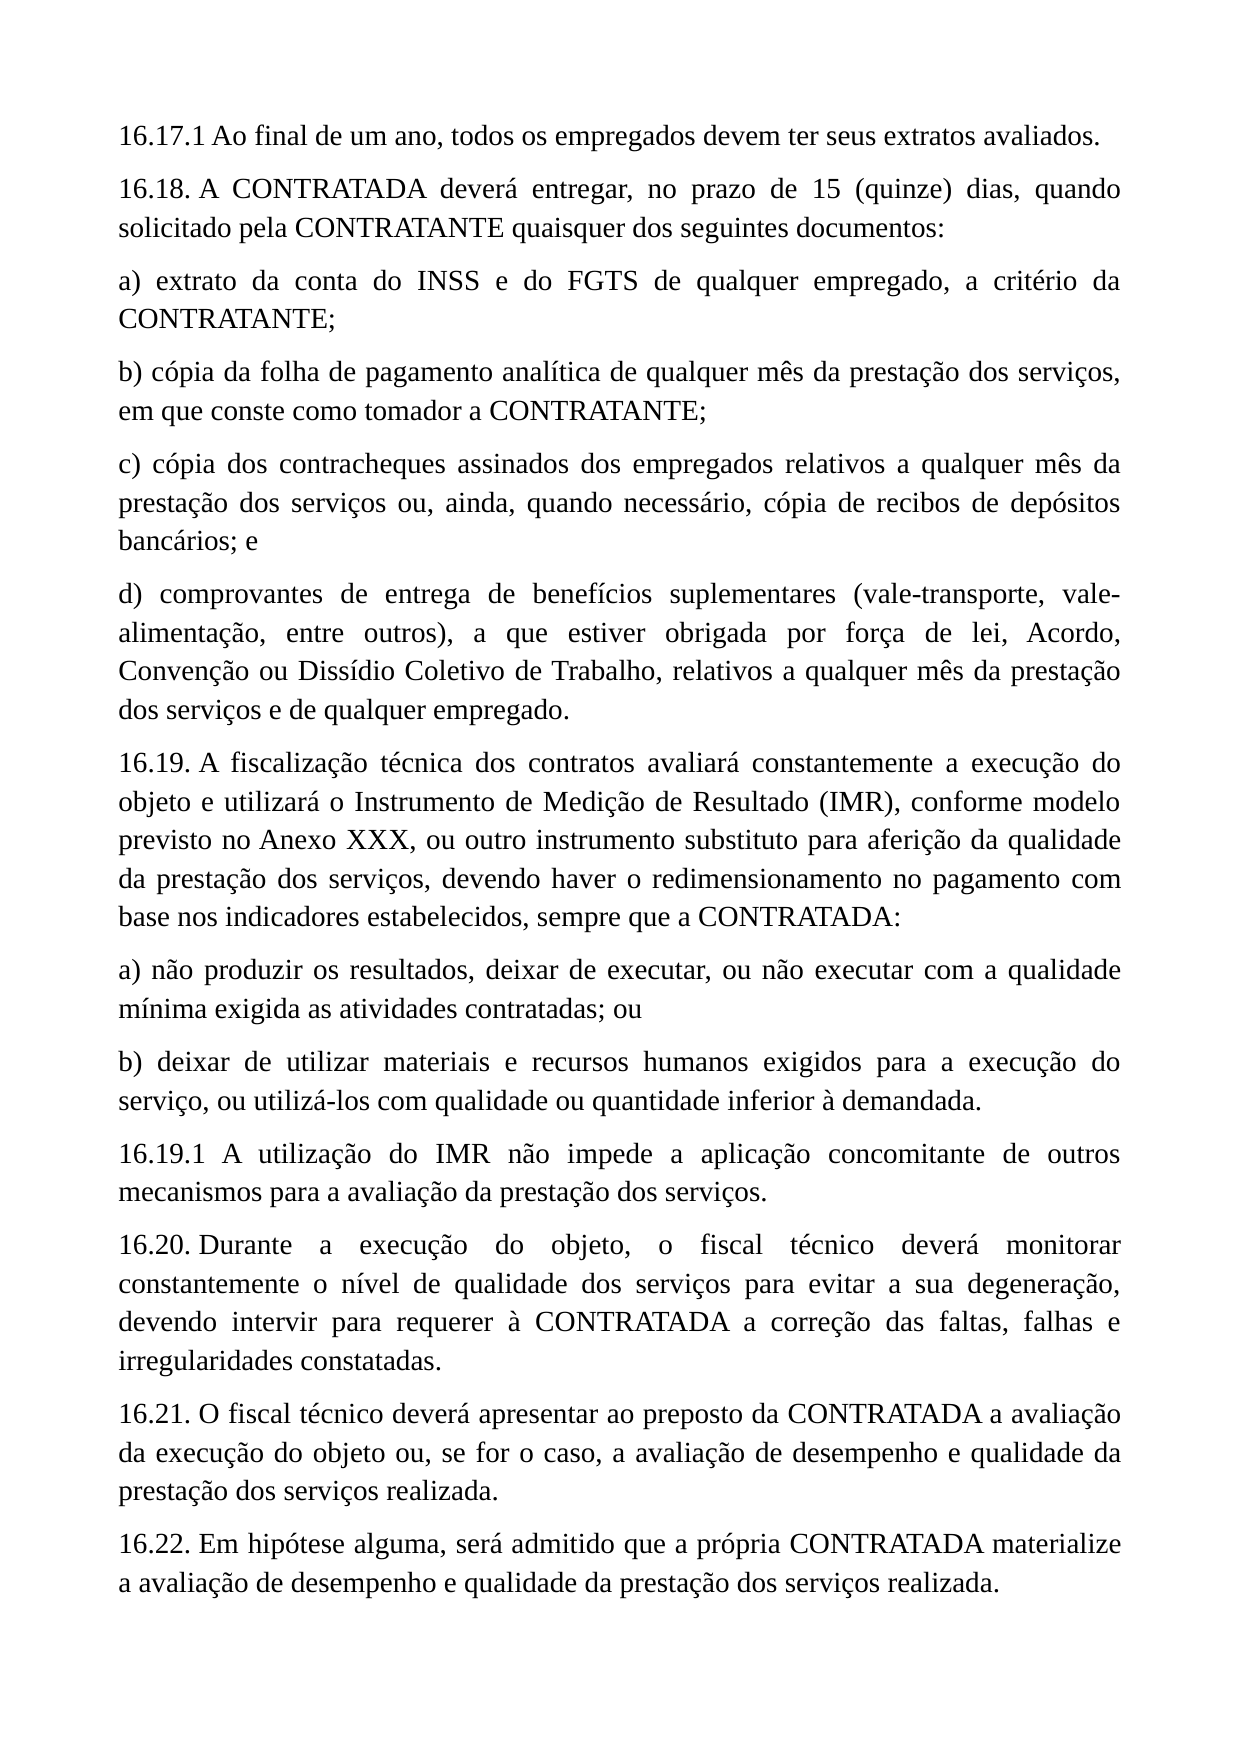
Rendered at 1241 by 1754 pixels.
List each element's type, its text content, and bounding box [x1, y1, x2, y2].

text 16.17.1 Ao final de um ano, todos os empregados devem ter seus extratos avaliados. [118, 118, 1122, 152]
text b) cópia da folha de pagamento analítica de qualquer mês da prestação dos serviços, em que conste como tomador a CONTRATANTE; [118, 354, 1122, 427]
text 16.22. Em hipótese alguma, será admitido que a própria CONTRATADA materialize a avaliação de desempenho e qualidade da prestação dos serviços realizada. [118, 1526, 1122, 1598]
text a) não produzir os resultados, deixar de executar, ou não executar com a qualidade mínima exigida as atividades contratadas; ou [118, 952, 1122, 1024]
text b) deixar de utilizar materiais e recursos humanos exigidos para a execução do serviço, ou utilizá-los com qualidade ou quantidade inferior à demandada. [118, 1044, 1122, 1116]
text 16.21. O fiscal técnico deverá apresentar ao preposto da CONTRATADA a avaliação da execução do objeto ou, se for o caso, a avaliação de desempenho e qualidade da prestação dos serviços realizada. [118, 1396, 1122, 1507]
text 16.19.1 A utilização do IMR não impede a aplicação concomitante de outros mecanismos para a avaliação da prestação dos serviços. [118, 1136, 1122, 1208]
text 16.18. A CONTRATADA deverá entregar, no prazo de 15 (quinze) dias, quando solicitado pela CONTRATANTE quaisquer dos seguintes documentos: [118, 171, 1122, 243]
text 16.20. Durante a execução do objeto, o fiscal técnico deverá monitorar constantemente o nível de qualidade dos serviços para evitar a sua degeneração, devendo intervir para requerer à CONTRATADA a correção das faltas, falhas e irregularidades constatadas. [118, 1227, 1122, 1377]
text a) extrato da conta do INSS e do FGTS de qualquer empregado, a critério da CONTRATANTE; [118, 263, 1122, 335]
text c) cópia dos contracheques assinados dos empregados relativos a qualquer mês da prestação dos serviços ou, ainda, quando necessário, cópia de recibos de depósitos bancários; e [118, 446, 1122, 557]
text d) comprovantes de entrega de benefícios suplementares (vale-transporte, vale-alimentação, entre outros), a que estiver obrigada por força de lei, Acordo, Convenção ou Dissídio Coletivo de Trabalho, relativos a qualquer mês da prestação dos serviços e de qualquer empregado. [118, 576, 1122, 726]
text 16.19. A fiscalização técnica dos contratos avaliará constantemente a execução do objeto e utilizará o Instrumento de Medição de Resultado (IMR), conforme modelo previsto no Anexo XXX, ou outro instrumento substituto para aferição da qualidade da prestação dos serviços, devendo haver o redimensionamento no pagamento com base nos indicadores estabelecidos, sempre que a CONTRATADA: [118, 745, 1122, 933]
